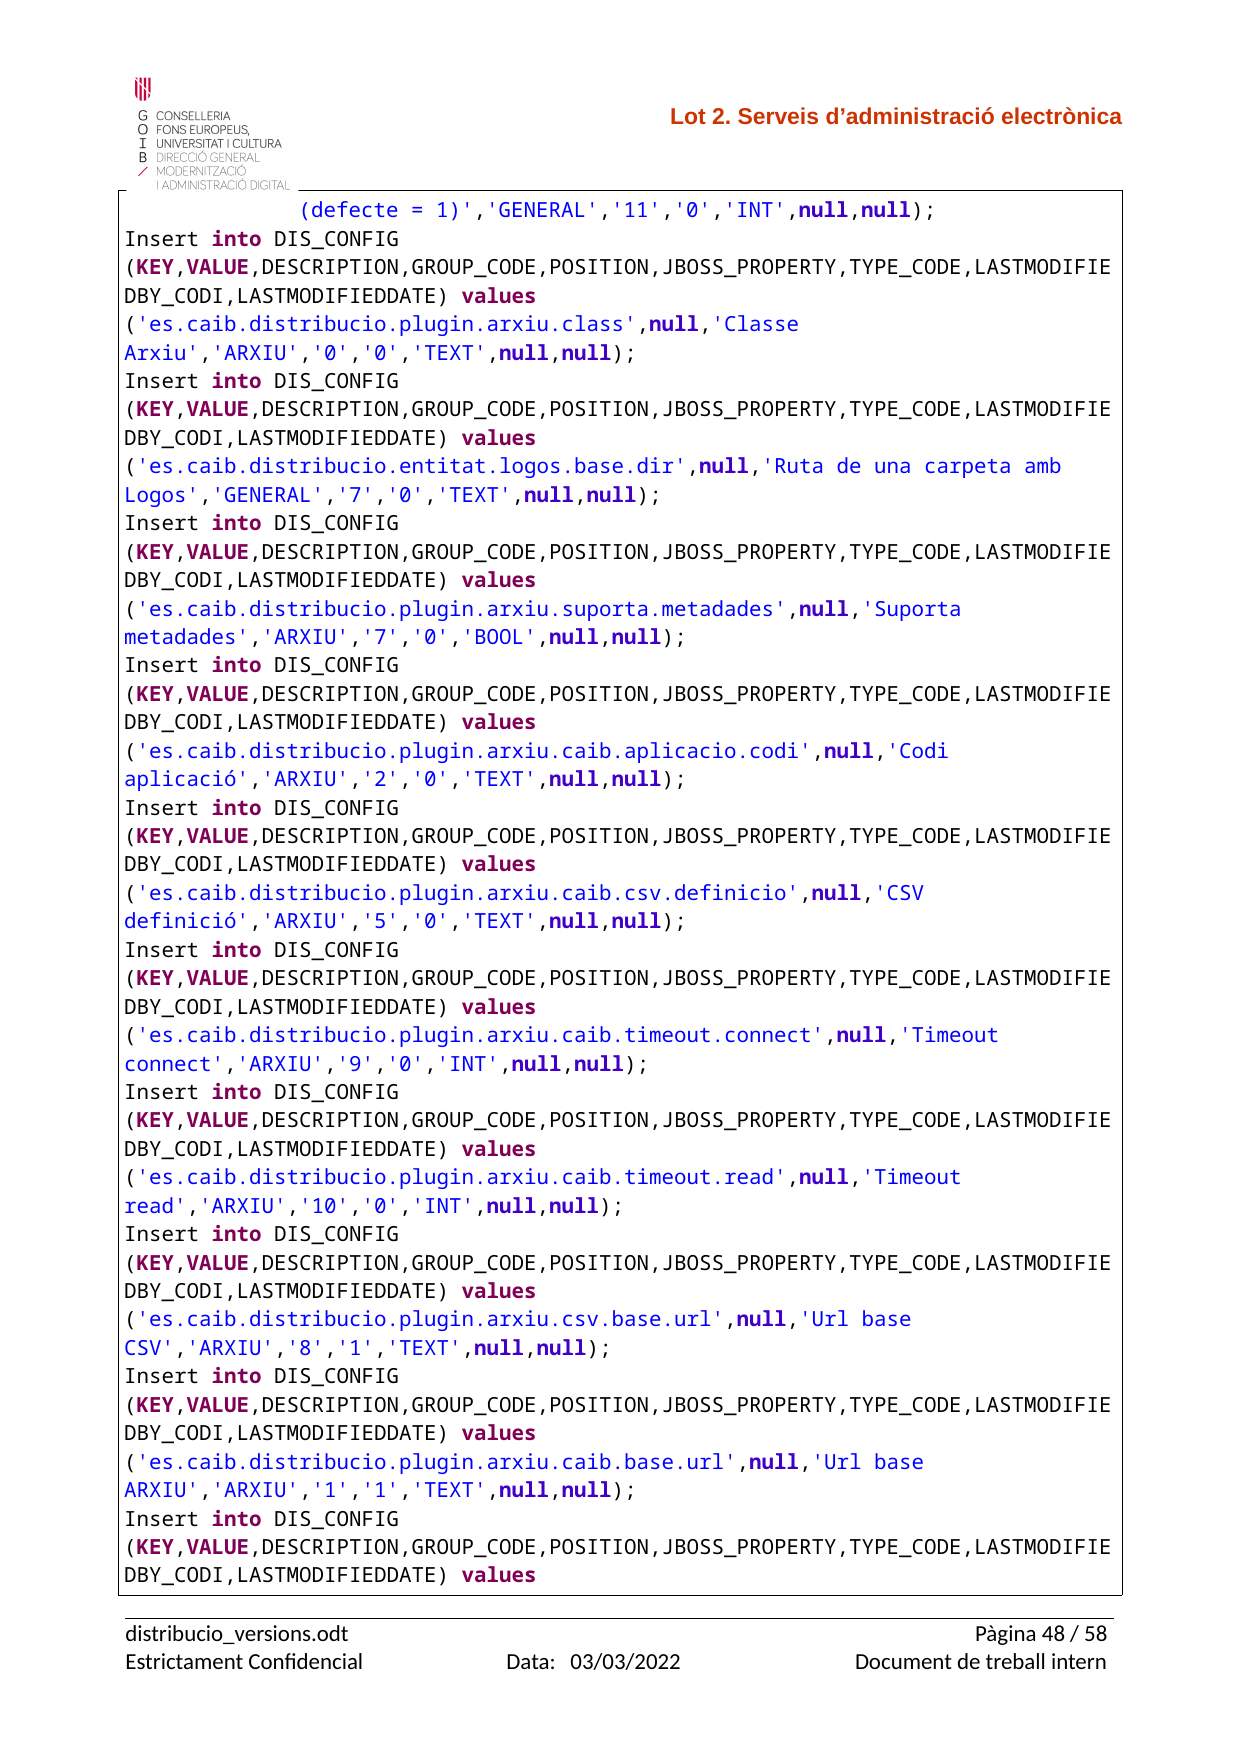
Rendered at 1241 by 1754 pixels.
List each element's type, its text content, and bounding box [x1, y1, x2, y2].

picture [126, 70, 299, 197]
table_header (defecte = 1)','GENERAL','11','0','INT',null,null); Insert into DIS_CONFIG (KEY,VALUE,DESCRIPTION,GROUP_CODE,POSITION,JBOSS_PROPERTY,TYPE_CODE,LASTMODIFIEDBY_CODI,LASTMODIFIEDDATE) values ('es.caib.distribucio.plugin.arxiu.class',null,'Classe Arxiu','ARXIU','0','0','TEXT',null,null); Insert into DIS_CONFIG (KEY,VALUE,DESCRIPTION,GROUP_CODE,POSITION,JBOSS_PROPERTY,TYPE_CODE,LASTMODIFIEDBY_CODI,LASTMODIFIEDDATE) values ('es.caib.distribucio.entitat.logos.base.dir',null,'Ruta de una carpeta amb Logos','GENERAL','7','0','TEXT',null,null); Insert into DIS_CONFIG (KEY,VALUE,DESCRIPTION,GROUP_CODE,POSITION,JBOSS_PROPERTY,TYPE_CODE,LASTMODIFIEDBY_CODI,LASTMODIFIEDDATE) values ('es.caib.distribucio.plugin.arxiu.suporta.metadades',null,'Suporta metadades','ARXIU','7','0','BOOL',null,null); Insert into DIS_CONFIG (KEY,VALUE,DESCRIPTION,GROUP_CODE,POSITION,JBOSS_PROPERTY,TYPE_CODE,LASTMODIFIEDBY_CODI,LASTMODIFIEDDATE) values ('es.caib.distribucio.plugin.arxiu.caib.aplicacio.codi',null,'Codi aplicació','ARXIU','2','0','TEXT',null,null); Insert into DIS_CONFIG (KEY,VALUE,DESCRIPTION,GROUP_CODE,POSITION,JBOSS_PROPERTY,TYPE_CODE,LASTMODIFIEDBY_CODI,LASTMODIFIEDDATE) values ('es.caib.distribucio.plugin.arxiu.caib.csv.definicio',null,'CSV definició','ARXIU','5','0','TEXT',null,null); Insert into DIS_CONFIG (KEY,VALUE,DESCRIPTION,GROUP_CODE,POSITION,JBOSS_PROPERTY,TYPE_CODE,LASTMODIFIEDBY_CODI,LASTMODIFIEDDATE) values ('es.caib.distribucio.plugin.arxiu.caib.timeout.connect',null,'Timeout connect','ARXIU','9','0','INT',null,null); Insert into DIS_CONFIG (KEY,VALUE,DESCRIPTION,GROUP_CODE,POSITION,JBOSS_PROPERTY,TYPE_CODE,LASTMODIFIEDBY_CODI,LASTMODIFIEDDATE) values ('es.caib.distribucio.plugin.arxiu.caib.timeout.read',null,'Timeout read','ARXIU','10','0','INT',null,null); Insert into DIS_CONFIG (KEY,VALUE,DESCRIPTION,GROUP_CODE,POSITION,JBOSS_PROPERTY,TYPE_CODE,LASTMODIFIEDBY_CODI,LASTMODIFIEDDATE) values ('es.caib.distribucio.plugin.arxiu.csv.base.url',null,'Url base CSV','ARXIU','8','1','TEXT',null,null); Insert into DIS_CONFIG (KEY,VALUE,DESCRIPTION,GROUP_CODE,POSITION,JBOSS_PROPERTY,TYPE_CODE,LASTMODIFIEDBY_CODI,LASTMODIFIEDDATE) values ('es.caib.distribucio.plugin.arxiu.caib.base.url',null,'Url base ARXIU','ARXIU','1','1','TEXT',null,null); Insert into DIS_CONFIG (KEY,VALUE,DESCRIPTION,GROUP_CODE,POSITION,JBOSS_PROPERTY,TYPE_CODE,LASTMODIFIEDBY_CODI,LASTMODIFIEDDATE) values [119, 191, 1122, 1595]
